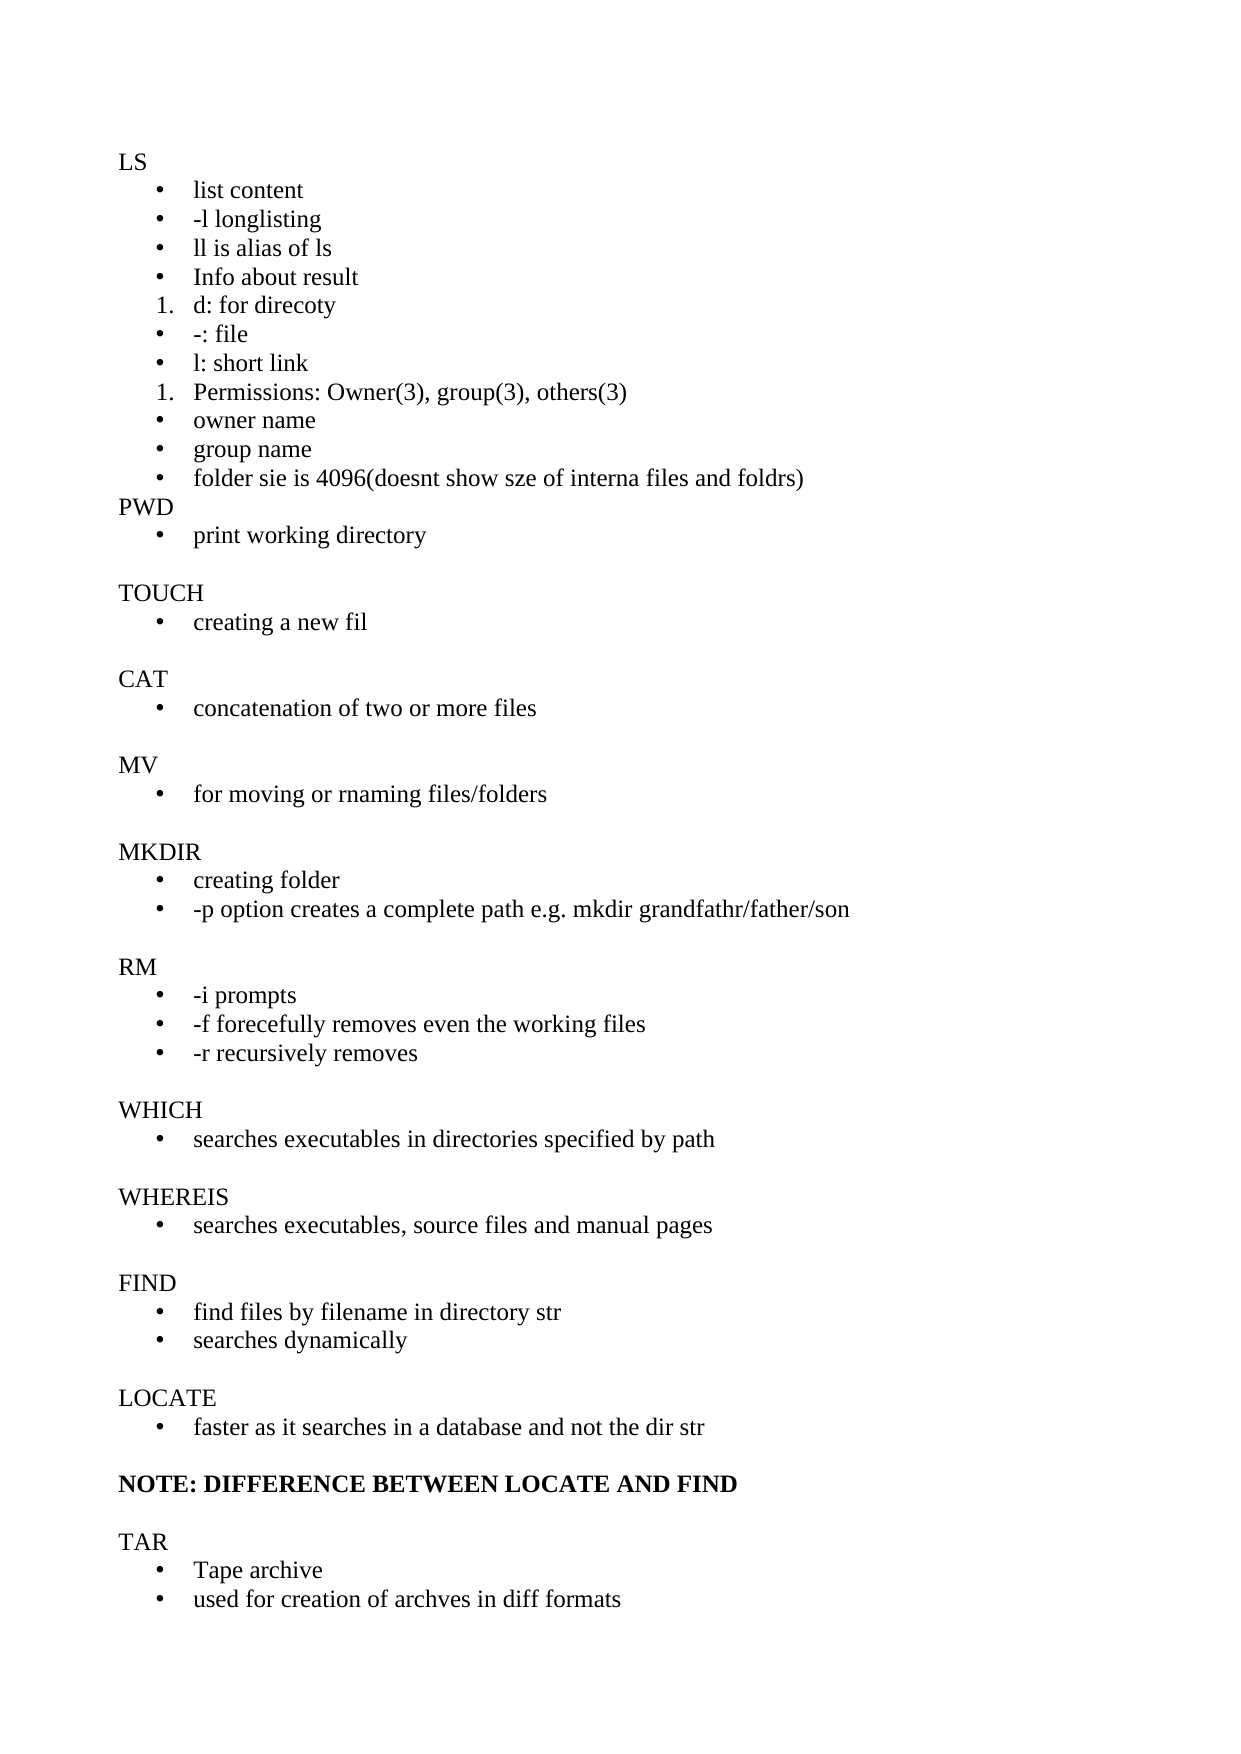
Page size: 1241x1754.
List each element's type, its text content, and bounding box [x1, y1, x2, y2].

list -: file [156, 319, 1122, 348]
list concatenation of two or more files [156, 693, 1122, 722]
list Tape archive [156, 1556, 1122, 1584]
list -i prompts [156, 981, 1122, 1009]
list searches executables in directories specified by path [156, 1124, 1122, 1153]
list Permissions: Owner(3), group(3), others(3) [156, 377, 1122, 406]
list folder sie is 4096(doesnt show sze of interna files and foldrs) [156, 463, 1122, 492]
list -r recursively removes [156, 1038, 1122, 1067]
list used for creation of archves in diff formats [156, 1584, 1122, 1613]
text LOCATE [118, 1383, 1122, 1412]
list creating folder [156, 866, 1122, 894]
list -l longlisting [156, 204, 1122, 233]
list Info about result [156, 262, 1122, 291]
list l: short link [156, 348, 1122, 377]
list faster as it searches in a database and not the dir str [156, 1412, 1122, 1441]
text WHEREIS [118, 1182, 1122, 1211]
list owner name [156, 406, 1122, 434]
list print working directory [156, 521, 1122, 549]
list -p option creates a complete path e.g. mkdir grandfathr/father/son [156, 894, 1122, 923]
text TOUCH [118, 578, 1122, 607]
list creating a new fil [156, 607, 1122, 636]
text LS [118, 147, 1122, 176]
text WHICH [118, 1096, 1122, 1124]
text MV [118, 751, 1122, 779]
text CAT [118, 664, 1122, 693]
list searches dynamically [156, 1326, 1122, 1354]
text RM [118, 952, 1122, 981]
list list content [156, 176, 1122, 204]
list find files by filename in directory str [156, 1297, 1122, 1326]
list ll is alias of ls [156, 233, 1122, 262]
text FIND [118, 1268, 1122, 1297]
list searches executables, source files and manual pages [156, 1211, 1122, 1239]
text TAR [118, 1527, 1122, 1556]
list for moving or rnaming files/folders [156, 779, 1122, 808]
text NOTE: DIFFERENCE BETWEEN LOCATE AND FIND [118, 1469, 1122, 1498]
list -f forecefully removes even the working files [156, 1009, 1122, 1038]
text PWD [118, 492, 1122, 521]
text MKDIR [118, 837, 1122, 866]
list d: for direcoty [156, 291, 1122, 319]
list group name [156, 434, 1122, 463]
